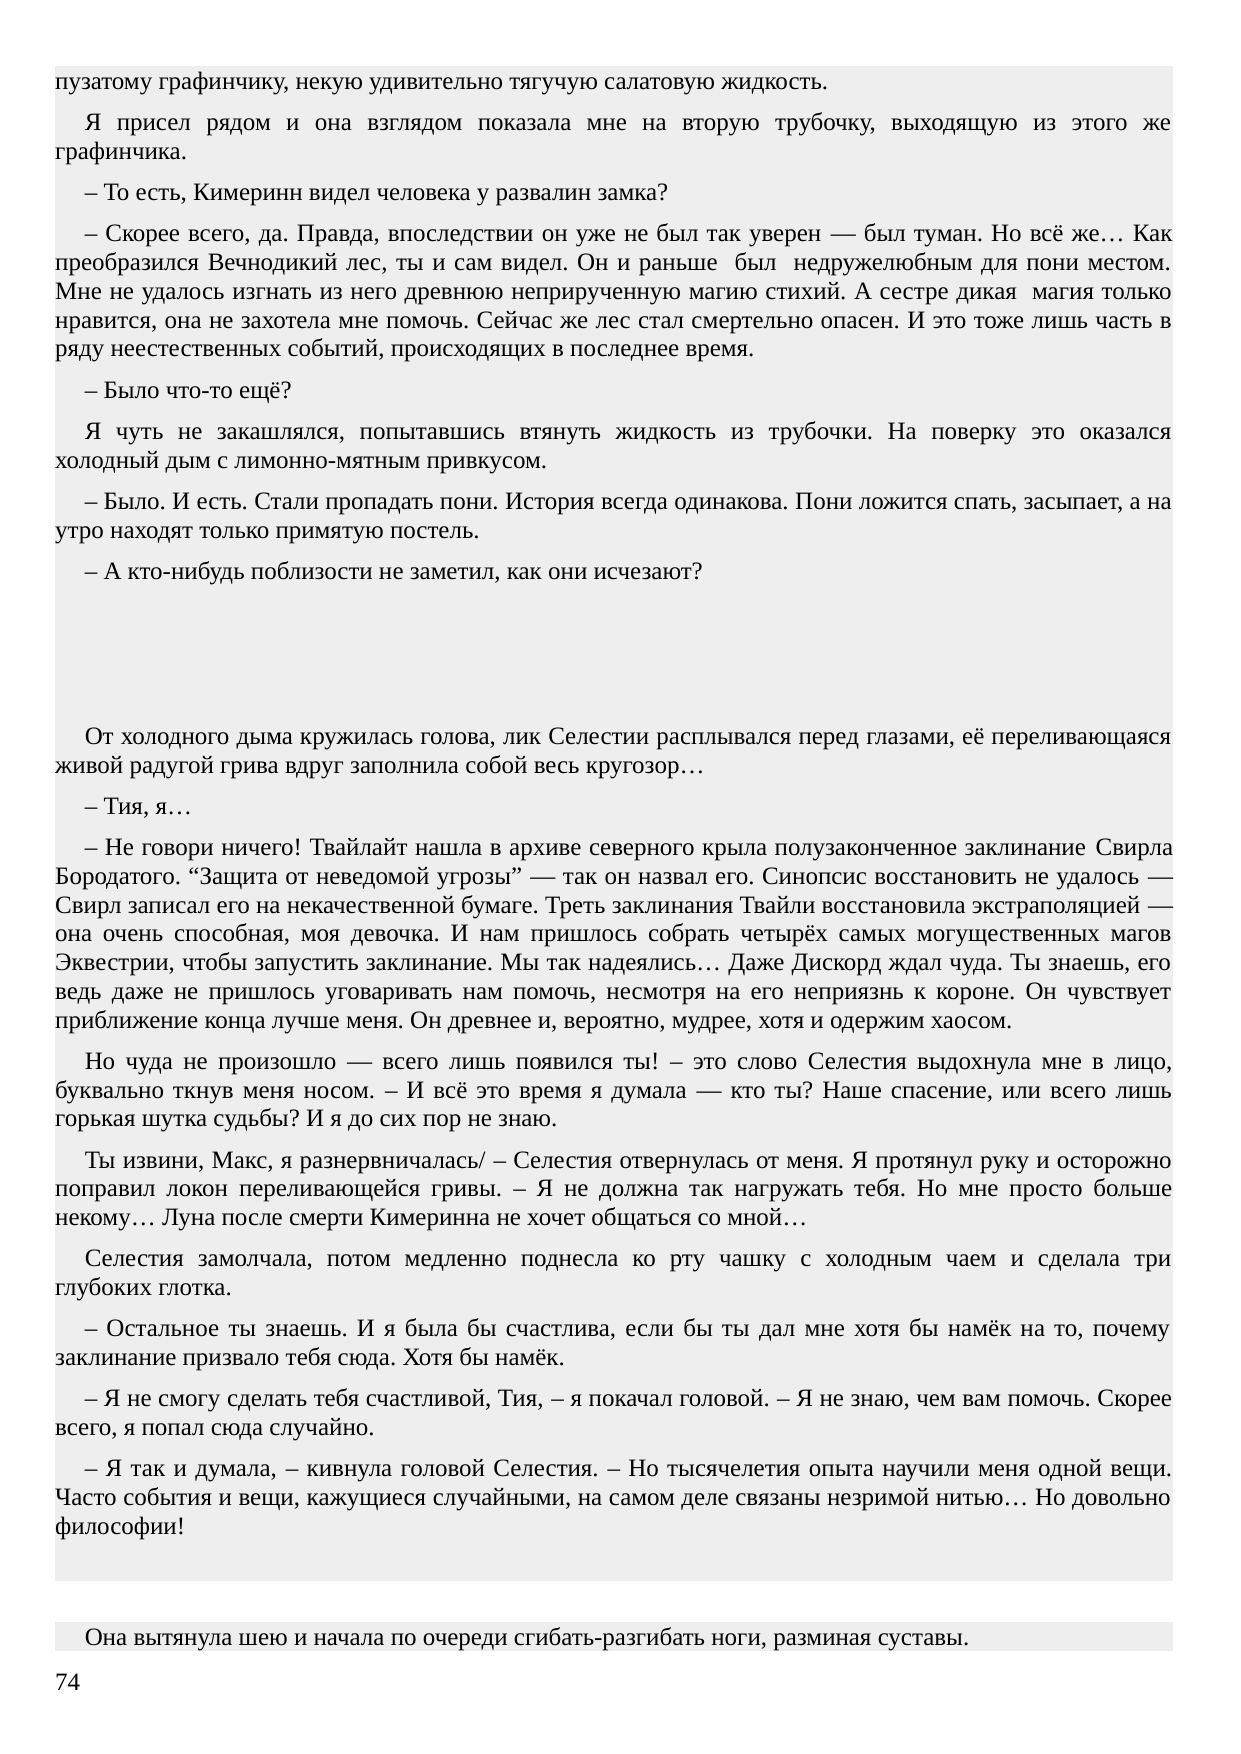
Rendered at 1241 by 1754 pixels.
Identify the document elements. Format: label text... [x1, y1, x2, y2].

text пузатому графинчику, некую удивительно тягучую салатовую жидкость. [55, 66, 1173, 95]
text – А кто-нибудь поблизости не заметил, как они исчезают? [55, 556, 1173, 585]
text – Тия, я… [55, 791, 1173, 820]
text От холодного дыма кружилась голова, лик Селестии расплывался перед глазами, её переливающаяся живой радугой грива вдруг заполнила собой весь кругозор… [55, 721, 1173, 778]
text – То есть, Кимеринн видел человека у развалин замка? [55, 177, 1173, 206]
text – Я не смогу сделать тебя счастливой, Тия, – я покачал головой. – Я не знаю, чем вам помочь. Скорее всего, я попал сюда случайно. [55, 1383, 1173, 1441]
text – Было. И есть. Стали пропадать пони. История всегда одинакова. Пони ложится спать, засыпает, а на утро находят только примятую постель. [55, 486, 1173, 543]
text Ты извини, Макс, я разнервничалась/ – Селестия отвернулась от меня. Я протянул руку и осторожно поправил локон переливающейся гривы. – Я не должна так нагружать тебя. Но мне просто больше некому… Луна после смерти Кимеринна не хочет общаться со мной… [55, 1145, 1173, 1231]
text Она вытянула шею и начала по очереди сгибать-разгибать ноги, разминая суставы. [55, 1622, 1173, 1651]
text Я присел рядом и она взглядом показала мне на вторую трубочку, выходящую из этого же графинчика. [55, 107, 1173, 165]
text Я чуть не закашлялся, попытавшись втянуть жидкость из трубочки. На поверку это оказался холодный дым с лимонно-мятным привкусом. [55, 416, 1173, 473]
text – Скорее всего, да. Правда, впоследствии он уже не был так уверен — был туман. Но всё же… Как преобразился Вечнодикий лес, ты и сам видел. Он и раньше был недружелюбным для пони местом. Мне не удалось изгнать из него древнюю неприрученную магию стихий. А сестре дикая магия только нравится, она не захотела мне помочь. Сейчас же лес стал смертельно опасен. И это тоже лишь часть в ряду неестественных событий, происходящих в последнее время. [55, 218, 1173, 362]
text – Остальное ты знаешь. И я была бы счастлива, если бы ты дал мне хотя бы намёк на то, почему заклинание призвало тебя сюда. Хотя бы намёк. [55, 1313, 1173, 1371]
text – Не говори ничего! Твайлайт нашла в архиве северного крыла полузаконченное заклинание Cвирла Бородатого. “Защита от неведомой угрозы” — так он назвал его. Синопсис восстановить не удалось — Свирл записал его на некачественной бумаге. Треть заклинания Твайли восстановила экстраполяцией — она очень способная, моя девочка. И нам пришлось собрать четырёх самых могущественных магов Эквестрии, чтобы запустить заклинание. Мы так надеялись… Даже Дискорд ждал чуда. Ты знаешь, его ведь даже не пришлось уговаривать нам помочь, несмотря на его неприязнь к короне. Он чувствует приближение конца лучше меня. Он древнее и, вероятно, мудрее, хотя и одержим хаосом. [55, 832, 1173, 1033]
text Но чуда не произошло — всего лишь появился ты! – это слово Селестия выдохнула мне в лицо, буквально ткнув меня носом. – И всё это время я думала — кто ты? Наше спасение, или всего лишь горькая шутка судьбы? И я до сих пор не знаю. [55, 1046, 1173, 1132]
text – Я так и думала, – кивнула головой Селестия. – Но тысячелетия опыта научили меня одной вещи. Часто события и вещи, кажущиеся случайными, на самом деле связаны незримой нитью… Но довольно философии! [55, 1453, 1173, 1540]
text Селестия замолчала, потом медленно поднесла ко рту чашку с холодным чаем и сделала три глубоких глотка. [55, 1243, 1173, 1301]
text – Было что-то ещё? [55, 375, 1173, 403]
